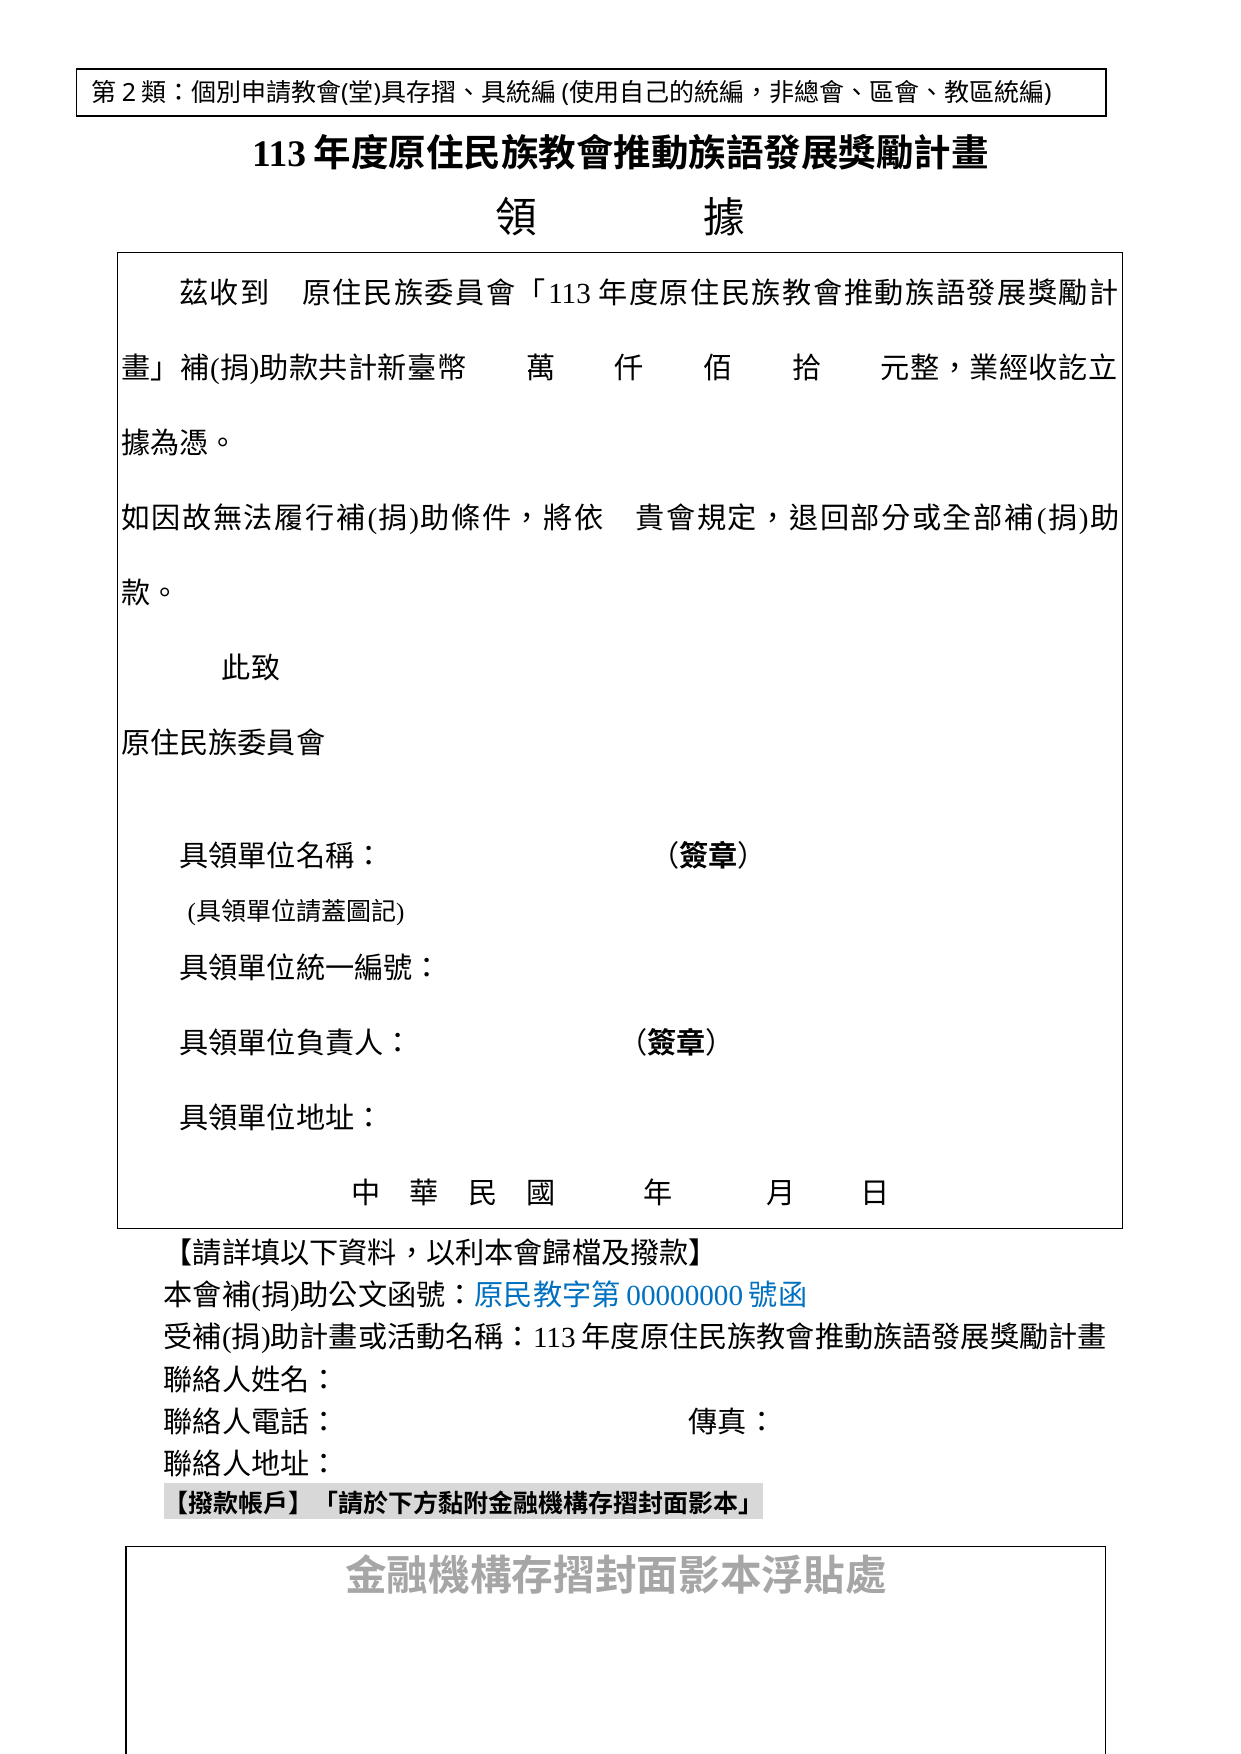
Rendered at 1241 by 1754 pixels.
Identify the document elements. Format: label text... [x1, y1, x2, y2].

text 聯絡人姓名： [163, 1356, 1165, 1398]
text 本會補(捐)助公文函號：原民教字第00000000號函 [163, 1272, 1165, 1314]
table_header 茲收到 原住民族委員會「113年度原住民族教會推動族語發展獎勵計畫」補(捐)助款共計新臺幣 萬 仟 佰 拾 元整，業經收訖立據為憑。 如因故無法履行補(捐)助條件，將依 貴會規定，退回部分或全部補(捐)助款。 此致 原住民族委員會 具領單位名稱： （簽章） (具領單位請蓋圖記) 具領單位統一編號： 具領單位負責人： （簽章） 具領單位地址： 中 華 民 國 年 月 日 [118, 253, 1122, 1228]
text 【請詳填以下資料，以利本會歸檔及撥款】 [163, 1229, 1165, 1272]
text 領 據 [75, 177, 1165, 252]
text 113年度原住民族教會推動族語發展獎勵計畫 [75, 123, 1165, 177]
text 聯絡人電話： 傳真： [163, 1398, 1165, 1441]
text 金融機構存摺封面影本浮貼處 [141, 1554, 1091, 1600]
text 聯絡人地址： [163, 1441, 1165, 1483]
text 【撥款帳戶】「請於下方黏附金融機構存摺封面影本」 [163, 1483, 1165, 1519]
text 第2類：個別申請教會(堂)具存摺、具統編 (使用自己的統編，非總會、區會、教區統編) [92, 77, 1091, 108]
text 受補(捐)助計畫或活動名稱：113年度原住民族教會推動族語發展獎勵計畫 [163, 1314, 1165, 1356]
